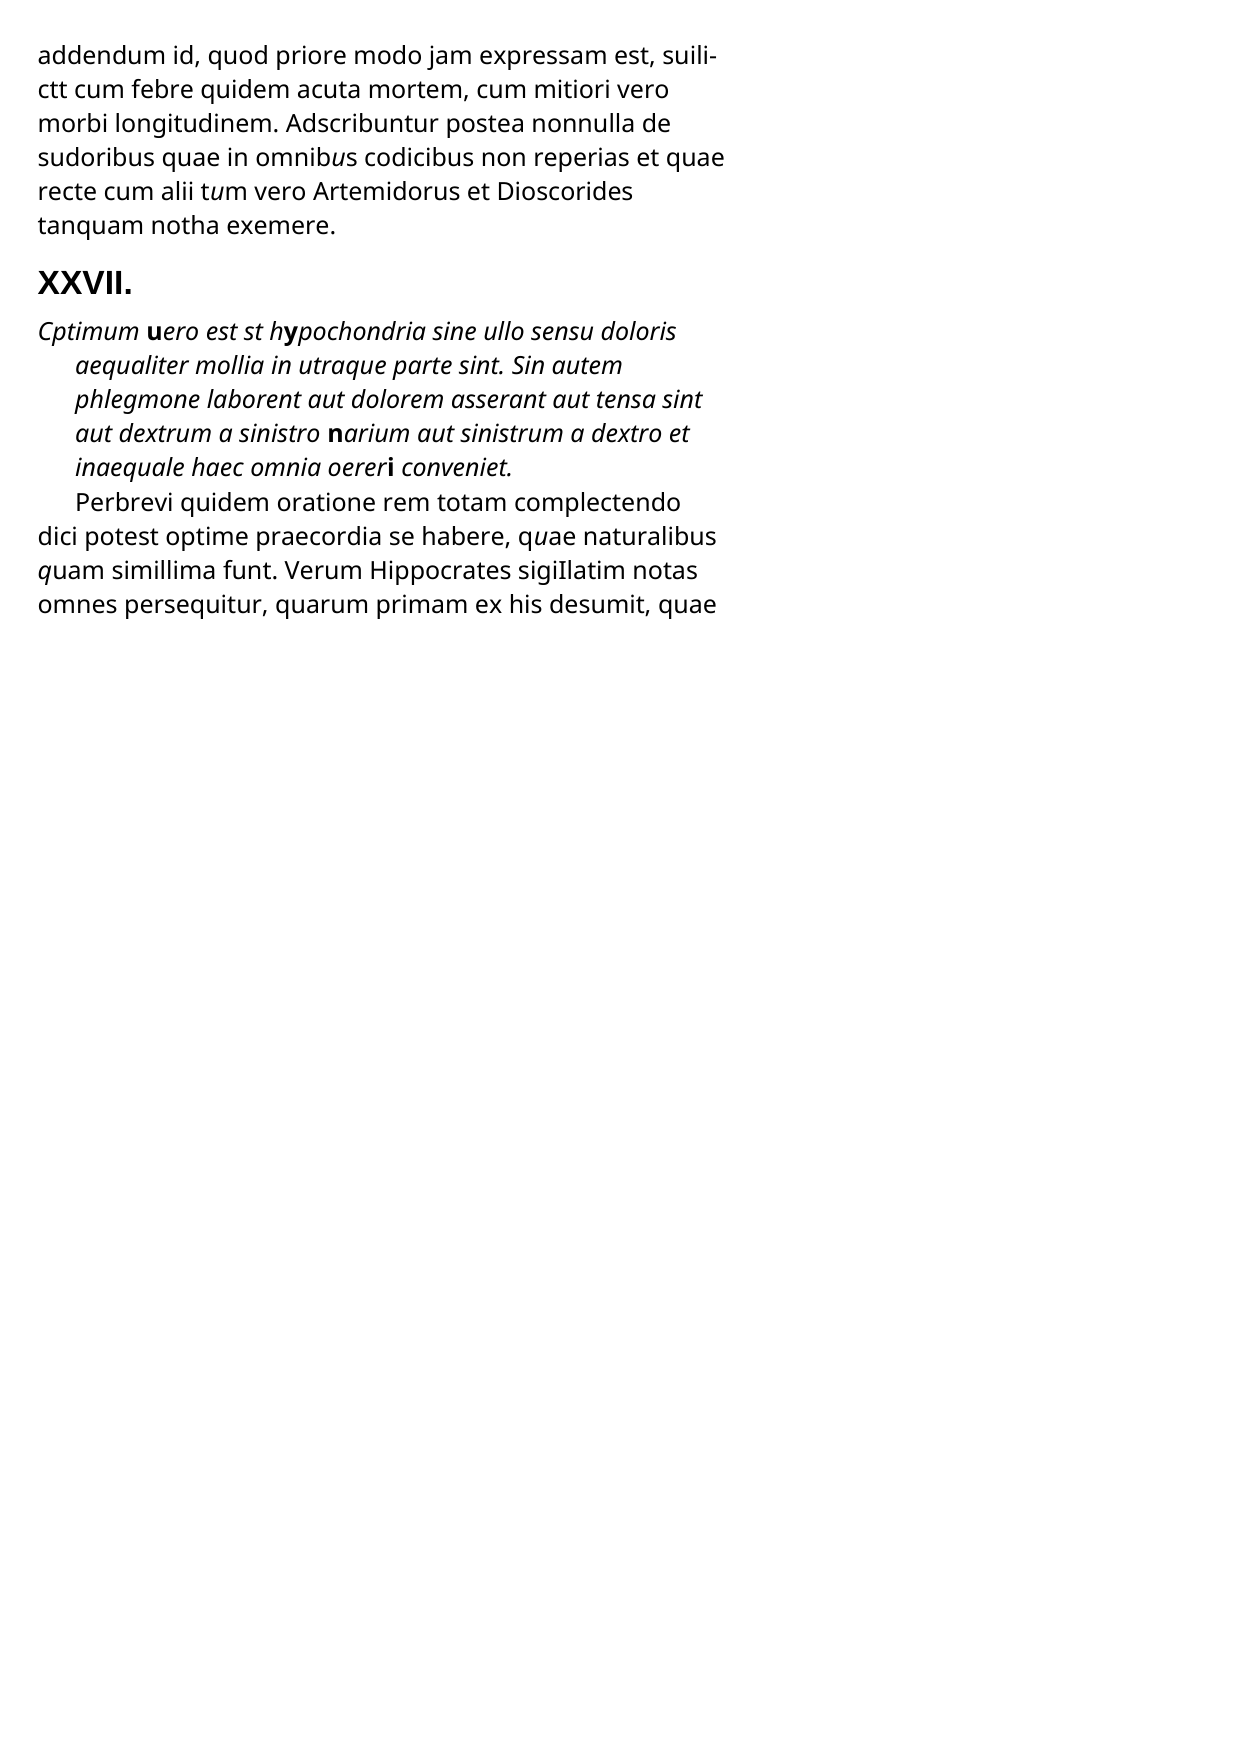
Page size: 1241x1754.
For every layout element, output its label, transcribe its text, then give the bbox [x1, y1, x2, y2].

text Cptimum uero est st hypochondria sine ullo sensu doloris aequaliter mollia in utraque parte sint. Sin autem phlegmone laborent aut dolorem asserant aut tensa sint aut dextrum a sinistro narium aut sinistrum a dextro et inaequale haec omnia oereri conveniet. [37, 314, 1203, 484]
text Perbrevi quidem oratione rem totam complectendo dici potest optime praecordia se habere, quae naturalibus quam simillima funt. Verum Hippocrates sigiIlatim notas omnes persequitur, quarum primam ex his desumit, quae [37, 484, 1203, 620]
subtitle XXVII. [37, 263, 1203, 301]
text addendum id, quod priore modo jam expressam est, suili- ctt cum febre quidem acuta mortem, cum mitiori vero morbi longitudinem. Adscribuntur postea nonnulla de sudoribus quae in omnibus codicibus non reperias et quae recte cum alii tum vero Artemidorus et Dioscorides tanquam notha exemere. [37, 37, 1203, 242]
